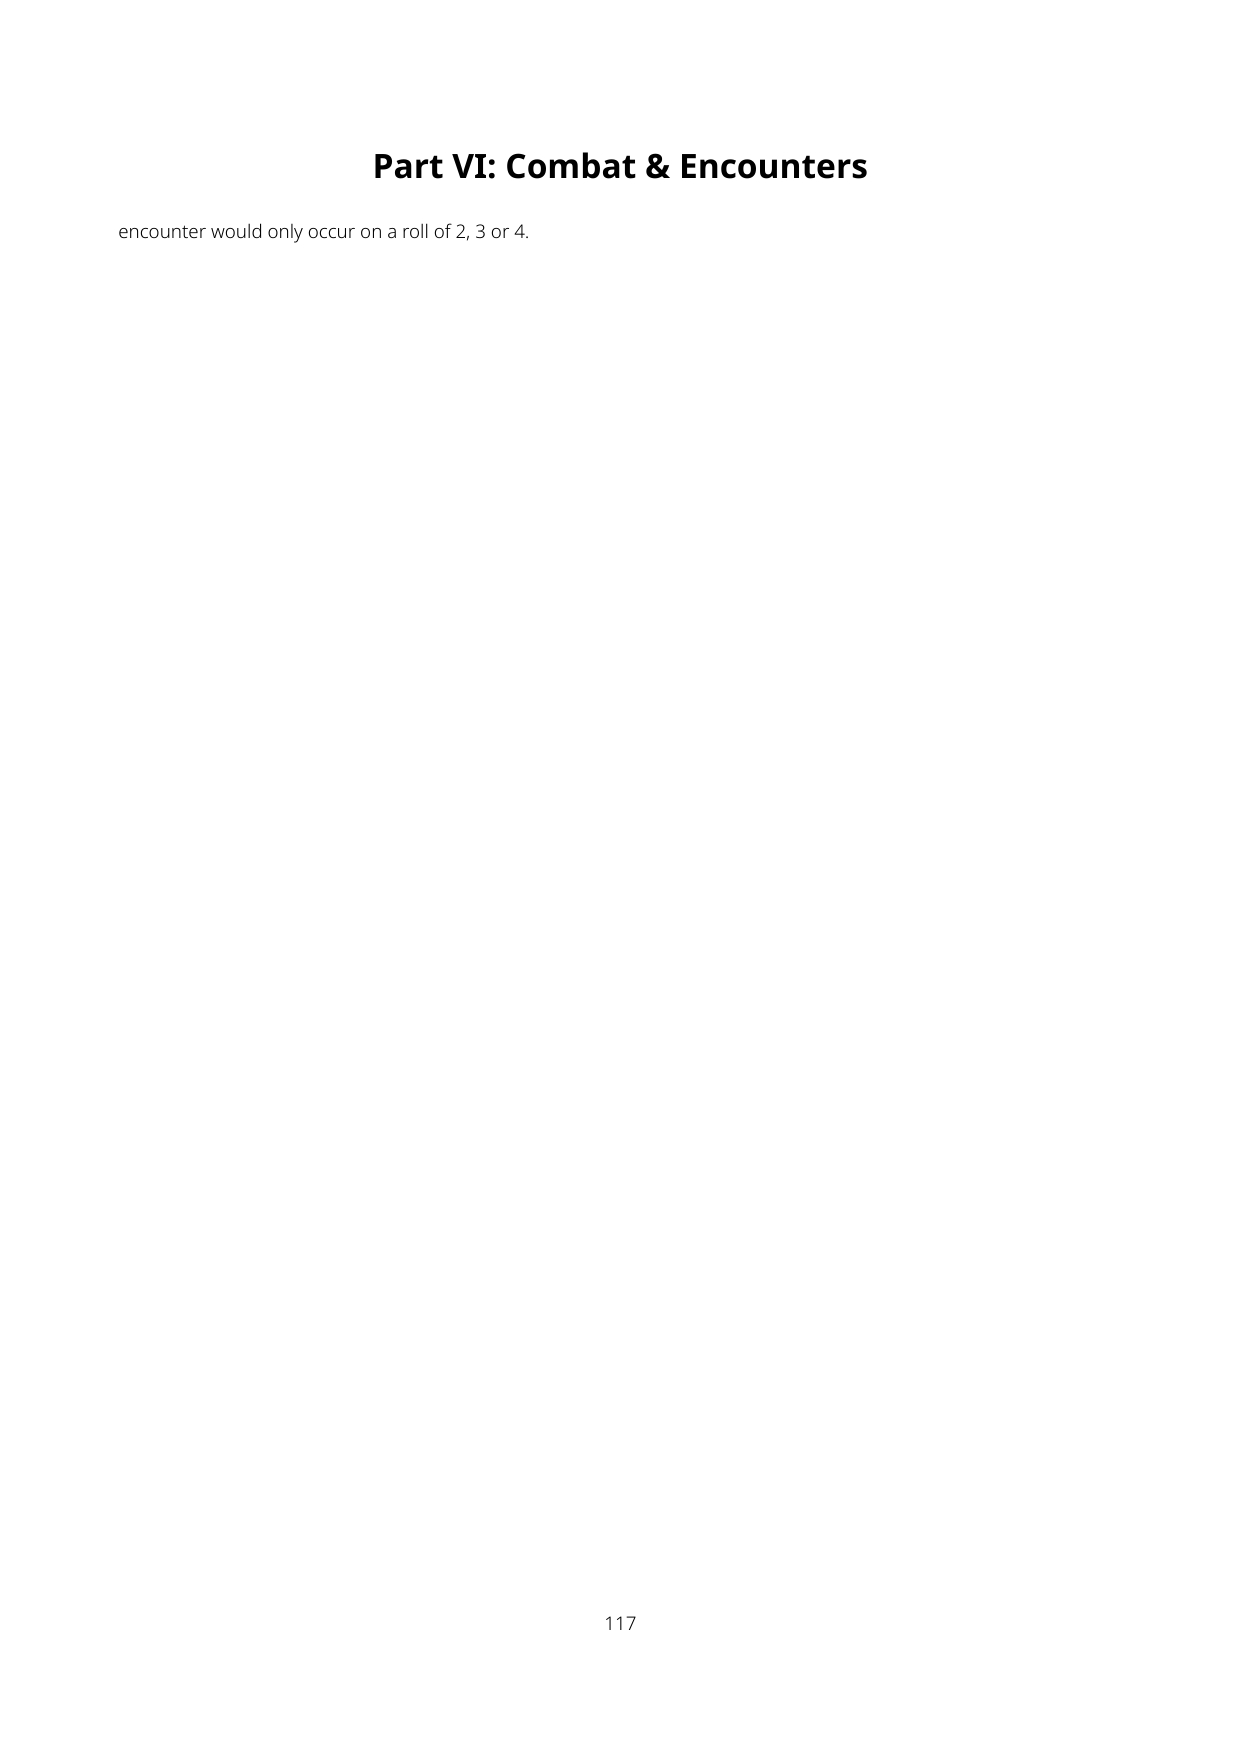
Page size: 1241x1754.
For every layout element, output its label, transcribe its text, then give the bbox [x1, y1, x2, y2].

text encounter would only occur on a roll of 2, 3 or 4. [118, 218, 605, 244]
